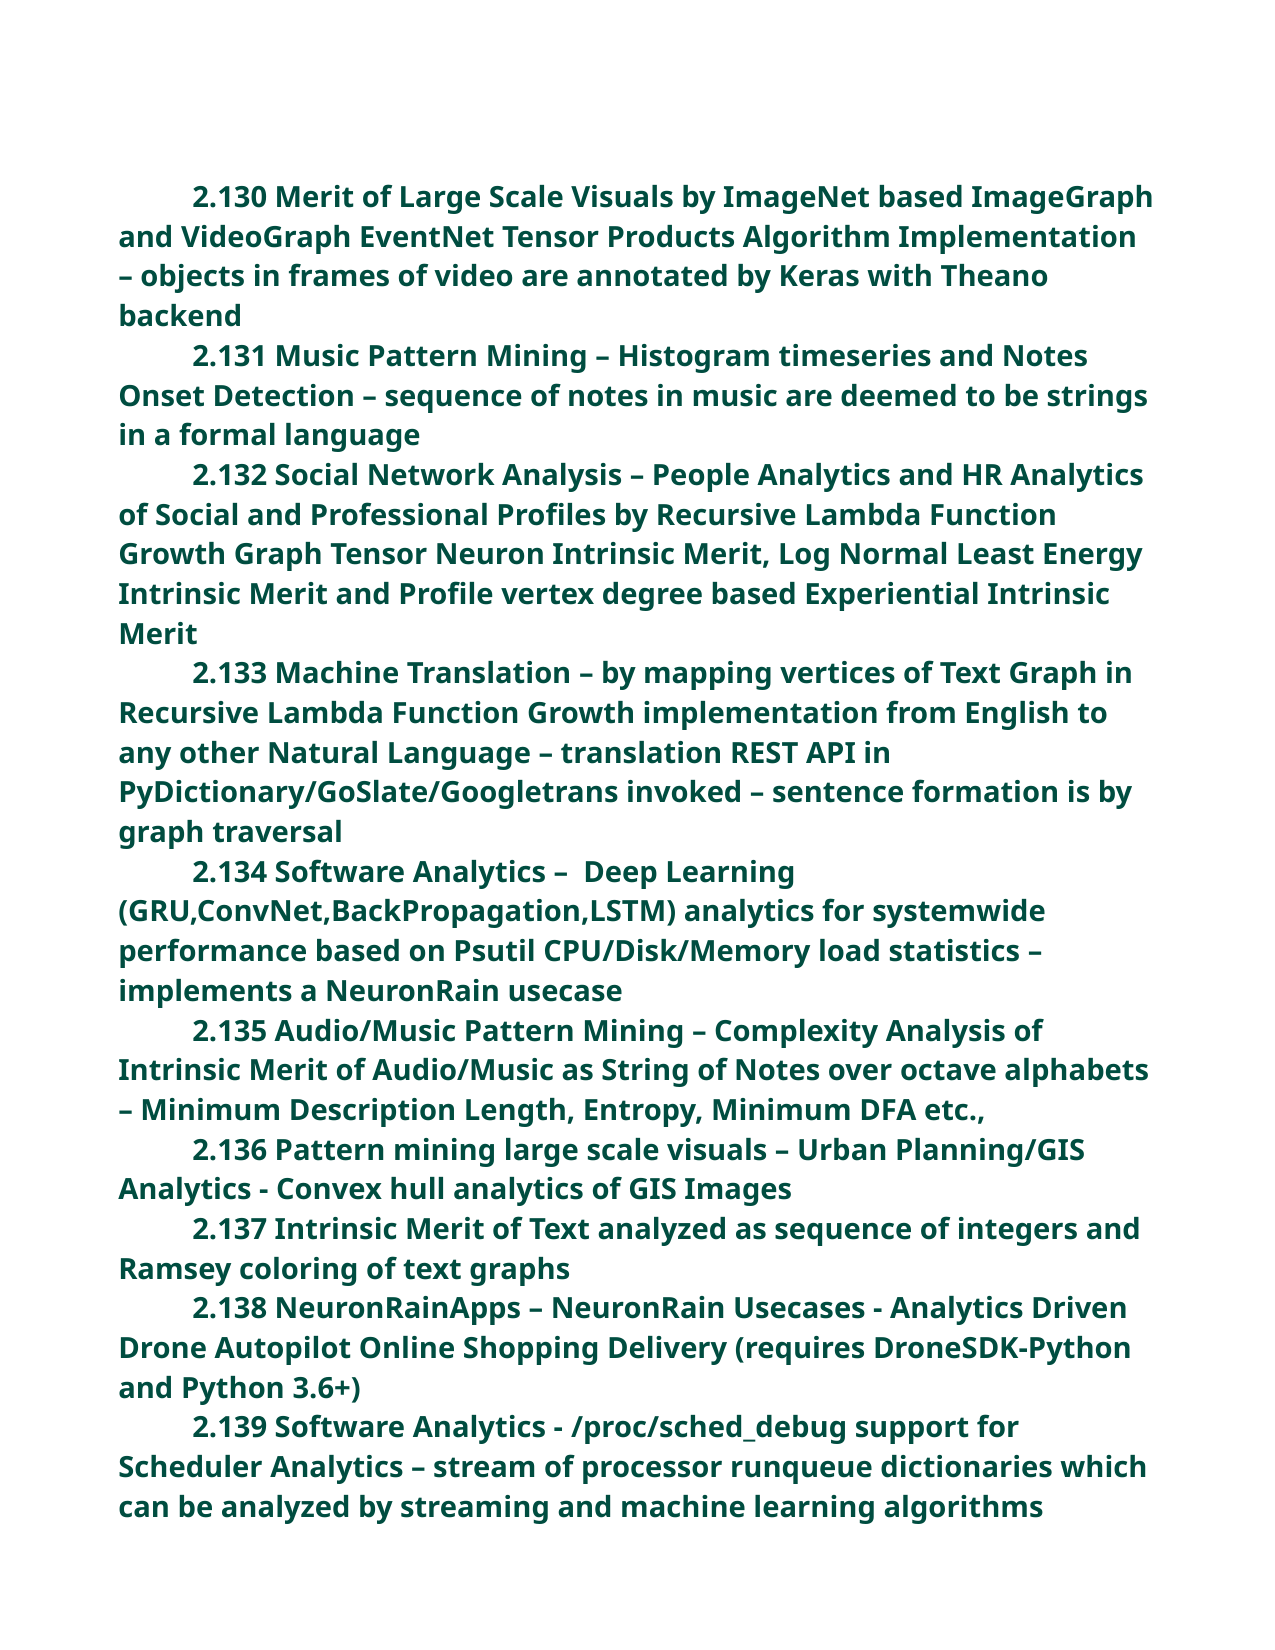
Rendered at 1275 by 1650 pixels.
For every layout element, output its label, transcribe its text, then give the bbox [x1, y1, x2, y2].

text 2.135 Audio/Music Pattern Mining – Complexity Analysis of Intrinsic Merit of Audio/Music as String of Notes over octave alphabets – Minimum Description Length, Entropy, Minimum DFA etc., [118, 1010, 1157, 1129]
text 2.130 Merit of Large Scale Visuals by ImageNet based ImageGraph and VideoGraph EventNet Tensor Products Algorithm Implementation – objects in frames of video are annotated by Keras with Theano backend [118, 176, 1157, 335]
text 2.132 Social Network Analysis – People Analytics and HR Analytics of Social and Professional Profiles by Recursive Lambda Function Growth Graph Tensor Neuron Intrinsic Merit, Log Normal Least Energy Intrinsic Merit and Profile vertex degree based Experiential Intrinsic Merit [118, 454, 1157, 653]
text 2.134 Software Analytics – Deep Learning (GRU,ConvNet,BackPropagation,LSTM) analytics for systemwide performance based on Psutil CPU/Disk/Memory load statistics – implements a NeuronRain usecase [118, 851, 1157, 1010]
text 2.139 Software Analytics - /proc/sched_debug support for Scheduler Analytics – stream of processor runqueue dictionaries which can be analyzed by streaming and machine learning algorithms [118, 1407, 1157, 1526]
text 2.131 Music Pattern Mining – Histogram timeseries and Notes Onset Detection – sequence of notes in music are deemed to be strings in a formal language [118, 335, 1157, 454]
text 2.136 Pattern mining large scale visuals – Urban Planning/GIS Analytics - Convex hull analytics of GIS Images [118, 1129, 1157, 1208]
text 2.137 Intrinsic Merit of Text analyzed as sequence of integers and Ramsey coloring of text graphs [118, 1208, 1157, 1288]
text 2.138 NeuronRainApps – NeuronRain Usecases - Analytics Driven Drone Autopilot Online Shopping Delivery (requires DroneSDK-Python and Python 3.6+) [118, 1288, 1157, 1407]
text 2.133 Machine Translation – by mapping vertices of Text Graph in Recursive Lambda Function Growth implementation from English to any other Natural Language – translation REST API in PyDictionary/GoSlate/Googletrans invoked – sentence formation is by graph traversal [118, 653, 1157, 851]
